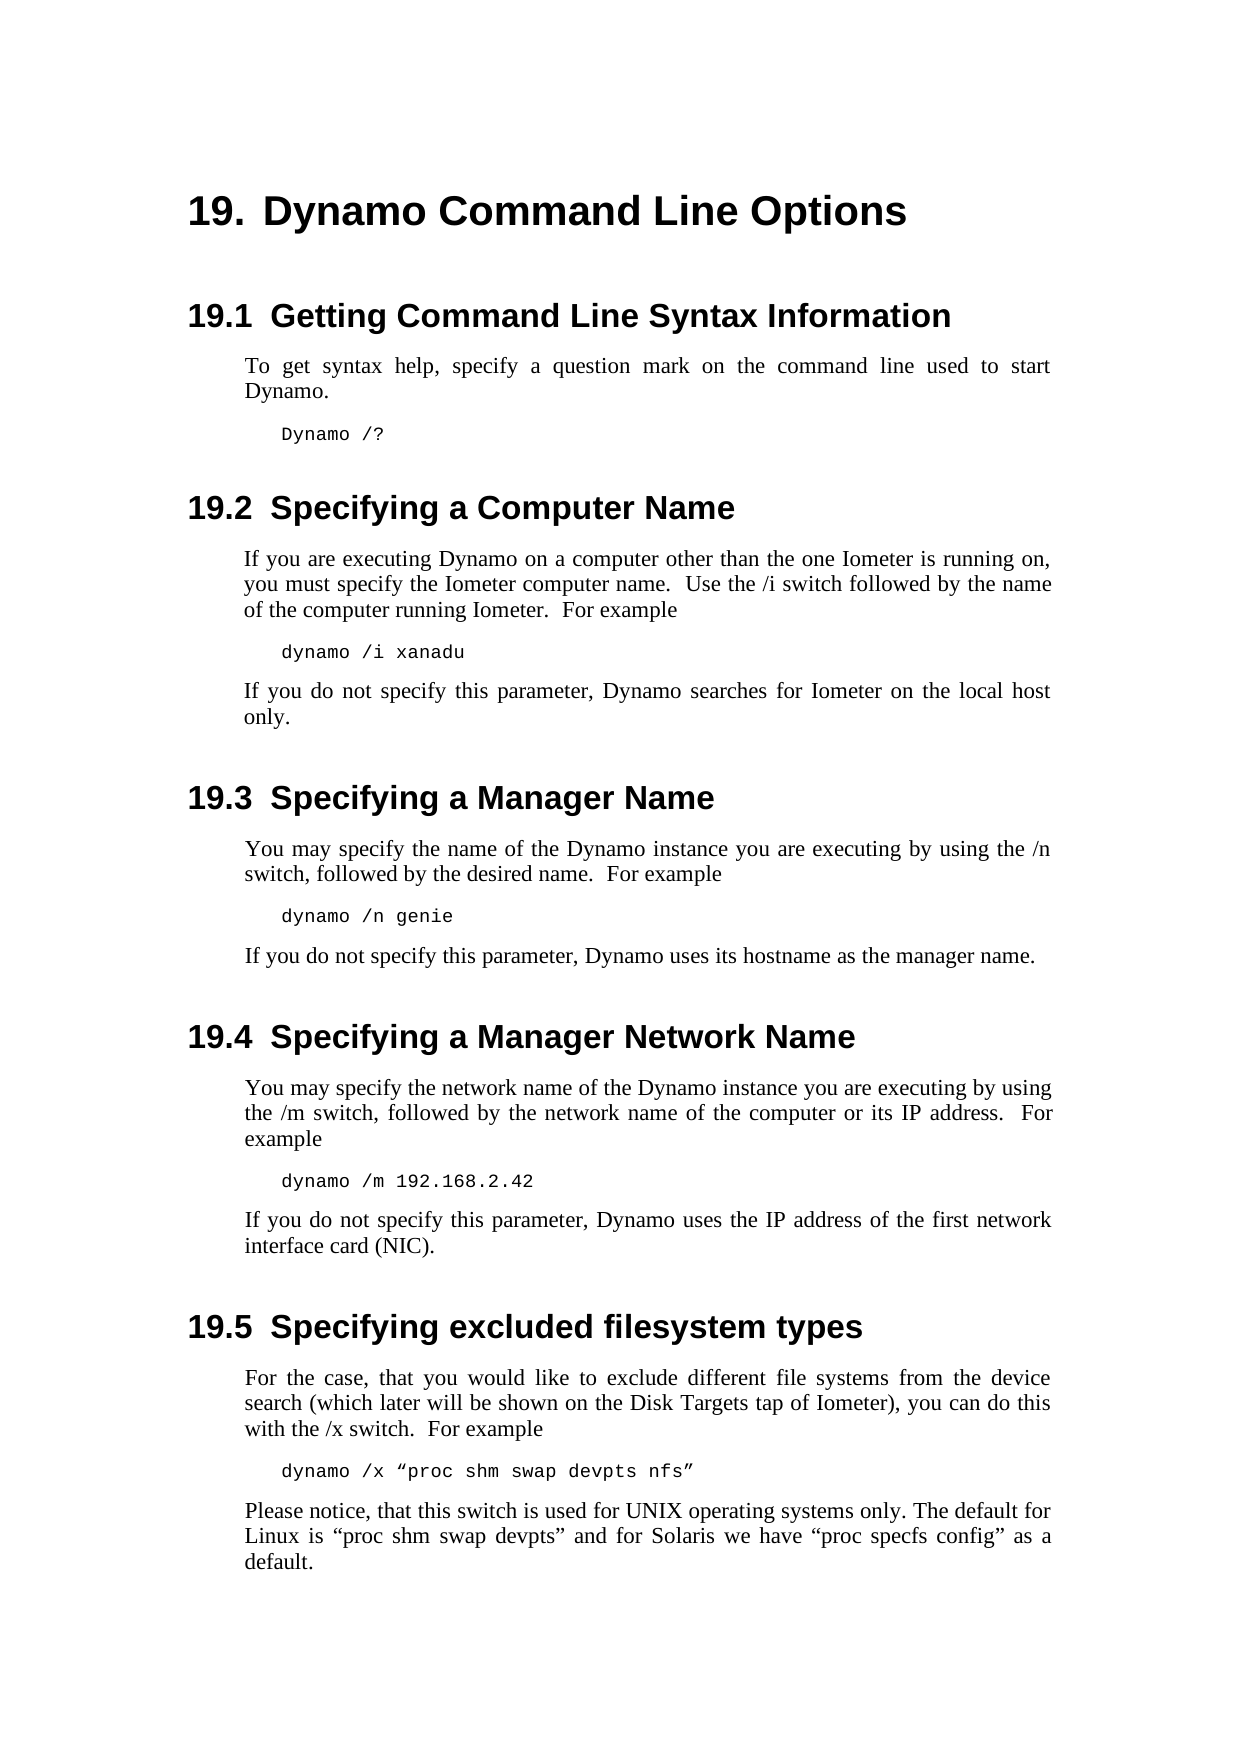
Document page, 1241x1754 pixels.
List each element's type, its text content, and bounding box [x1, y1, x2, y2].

subtitle 19.2 Specifying a Computer Name [187, 489, 1053, 527]
text dynamo /x “proc shm swap devpts nfs” [281, 1460, 1053, 1483]
subtitle 19.5 Specifying excluded filesystem types [187, 1308, 1053, 1346]
text Please notice, that this switch is used for UNIX operating systems only. The default for Linux is “proc shm swap devpts” and for Solaris we have “proc specfs config” as a default. [244, 1497, 1053, 1574]
text If you do not specify this parameter, Dynamo searches for Iometer on the local host only. [244, 678, 1053, 729]
text Dynamo /? [281, 422, 1053, 445]
text dynamo /n genie [281, 905, 1053, 928]
subtitle 19.1 Getting Command Line Syntax Information [187, 296, 1053, 334]
text dynamo /m 192.168.2.42 [281, 1170, 1053, 1193]
text If you do not specify this parameter, Dynamo uses its hostname as the manager name. [244, 943, 1053, 968]
subtitle 19.4 Specifying a Manager Network Name [187, 1018, 1053, 1056]
text dynamo /i xanadu [281, 641, 1053, 664]
text If you are executing Dynamo on a computer other than the one Iometer is running on, you must specify the Iometer computer name. Use the /i switch followed by the name of the computer running Iometer. For example [244, 545, 1053, 622]
text For the case, that you would like to exclude different file systems from the device search (which later will be shown on the Disk Targets tap of Iometer), you can do this with the /x switch. For example [244, 1365, 1053, 1441]
text To get syntax help, specify a question mark on the command line used to start Dynamo. [244, 353, 1053, 404]
text You may specify the network name of the Dynamo instance you are executing by using the /m switch, followed by the network name of the computer or its IP address. For example [244, 1074, 1053, 1151]
text If you do not specify this parameter, Dynamo uses the IP address of the first network interface card (NIC). [244, 1207, 1053, 1258]
subtitle 19.3 Specifying a Manager Name [187, 779, 1053, 817]
subtitle 19. Dynamo Command Line Options [187, 187, 1053, 234]
text You may specify the name of the Dynamo instance you are executing by using the /n switch, followed by the desired name. For example [244, 836, 1053, 887]
